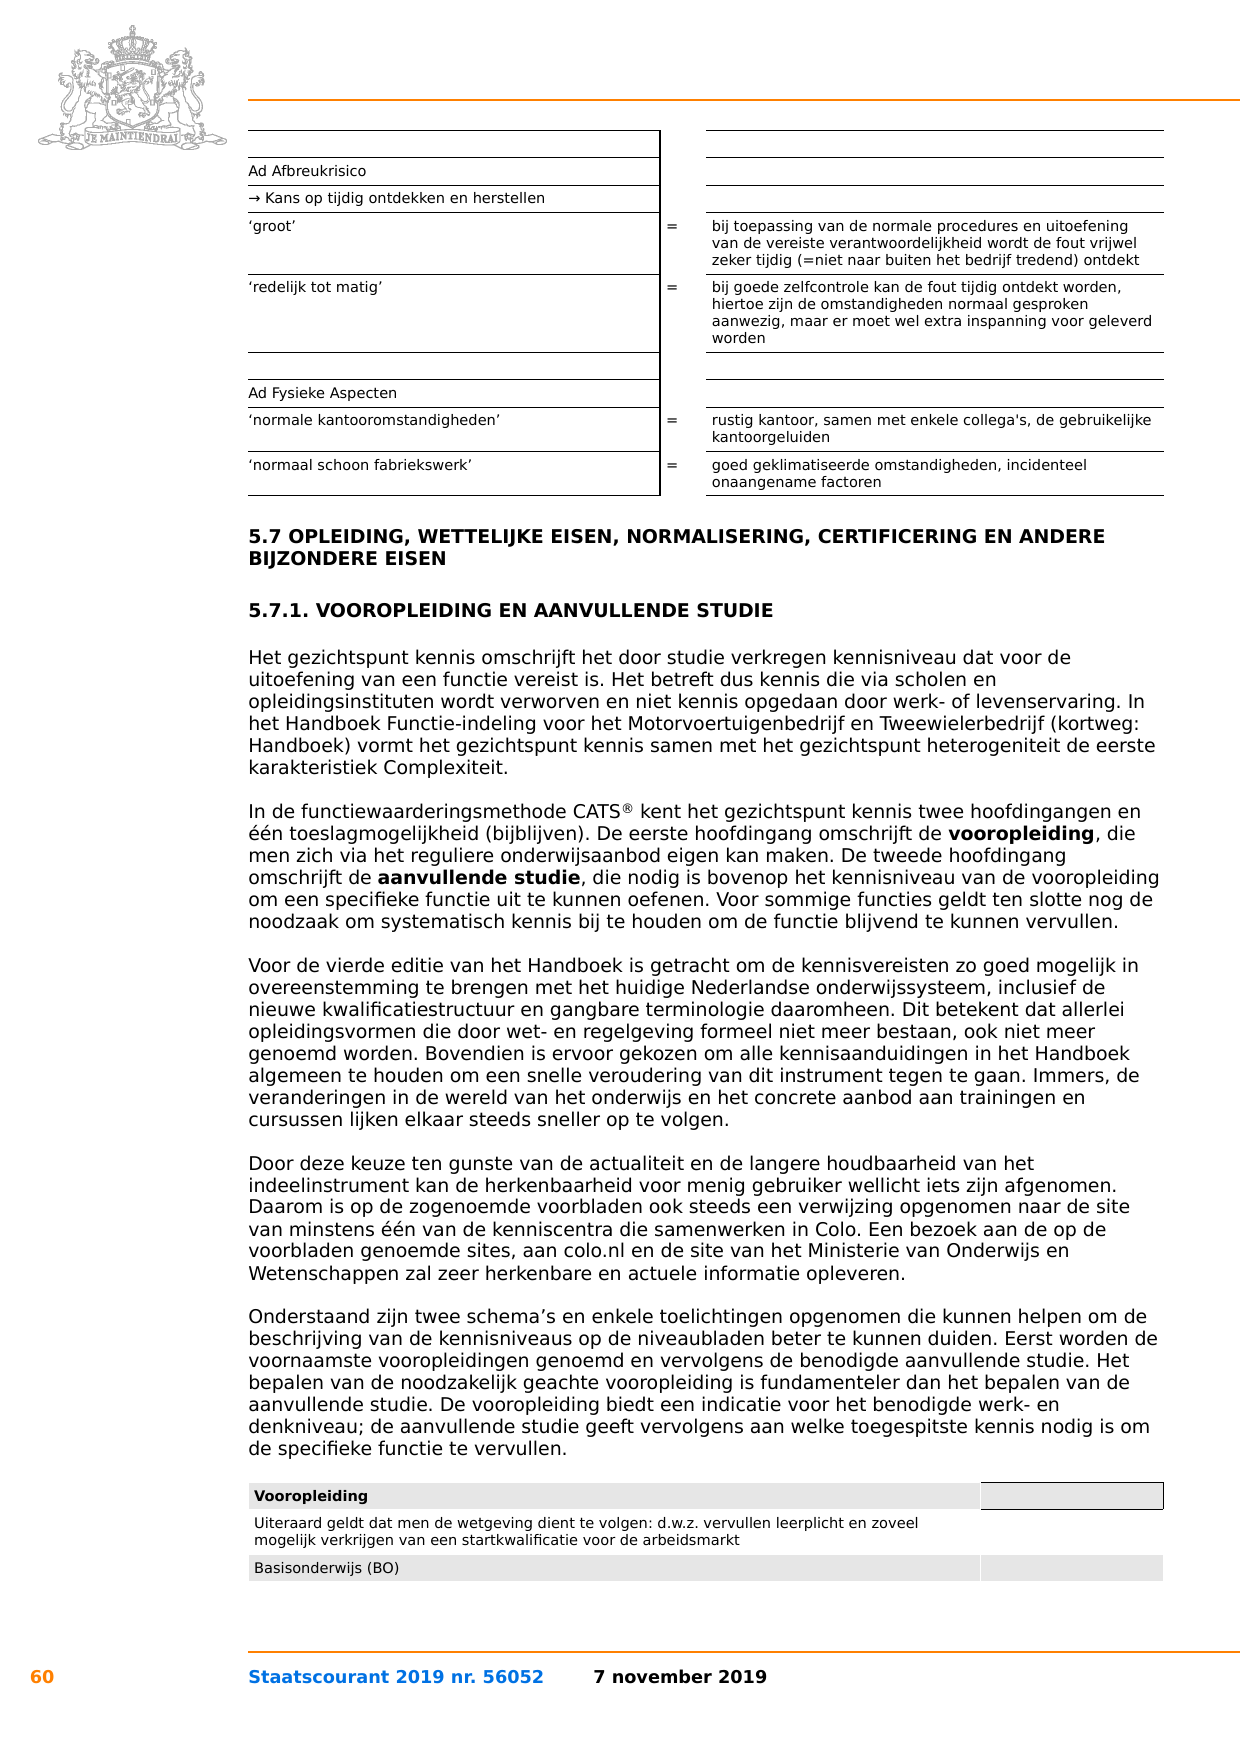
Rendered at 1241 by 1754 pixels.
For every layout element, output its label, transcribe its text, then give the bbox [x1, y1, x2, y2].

table_cell [248, 353, 659, 379]
table_cell Ad Afbreukrisico [248, 158, 659, 185]
text Door deze keuze ten gunste van de actualiteit en de langere houdbaarheid van het indeelinstrument kan de herkenbaarheid voor menig gebruiker wellicht iets zijn afgenomen. Daarom is op de zogenoemde voorbladen ook steeds een verwijzing opgenomen naar de site van minstens één van de kenniscentra die samenwerken in Colo. Een bezoek aan de op de voorbladen genoemde sites, aan colo.nl en de site van het Ministerie van Onderwijs en Wetenschappen zal zeer herkenbare en actuele informatie opleveren. [248, 1152, 1163, 1284]
table_cell Uiteraard geldt dat men de wetgeving dient te volgen: d.w.z. vervullen leerplicht en zoveel mogelijk verkrijgen van een startkwalificatie voor de arbeidsmarkt [249, 1510, 980, 1554]
table_cell = [661, 213, 705, 273]
table_cell Ad Fysieke Aspecten [248, 380, 659, 407]
table_cell [661, 186, 705, 212]
subtitle 5.7.1. VOOROPLEIDING EN AANVULLENDE STUDIE [248, 600, 1163, 622]
table_cell → Kans op tijdig ontdekken en herstellen [248, 186, 659, 212]
table_cell [661, 158, 705, 185]
text In de functiewaarderingsmethode CATS® kent het gezichtspunt kennis twee hoofdingangen en één toeslagmogelijkheid (bijblijven). De eerste hoofdingang omschrijft de vooropleiding, die men zich via het reguliere onderwijsaanbod eigen kan maken. De tweede hoofdingang omschrijft de aanvullende studie, die nodig is bovenop het kennisniveau van de vooropleiding om een specifieke functie uit te kunnen oefenen. Voor sommige functies geldt ten slotte nog de noodzaak om systematisch kennis bij te houden om de functie blijvend te kunnen vervullen. [248, 801, 1163, 933]
picture [38, 25, 227, 150]
text Voor de vierde editie van het Handboek is getracht om de kennisvereisten zo goed mogelijk in overeenstemming te brengen met het huidige Nederlandse onderwijssysteem, inclusief de nieuwe kwalificatiestructuur en gangbare terminologie daaromheen. Dit betekent dat allerlei opleidingsvormen die door wet- en regelgeving formeel niet meer bestaan, ook niet meer genoemd worden. Bovendien is ervoor gekozen om alle kennisaanduidingen in het Handboek algemeen te houden om een snelle veroudering van dit instrument tegen te gaan. Immers, de veranderingen in de wereld van het onderwijs en het concrete aanbod aan trainingen en cursussen lijken elkaar steeds sneller op te volgen. [248, 955, 1163, 1131]
table_cell [661, 131, 705, 157]
table_cell ‘redelijk tot matig’ [248, 275, 659, 352]
table_header Vooropleiding [249, 1483, 980, 1509]
table_cell Basisonderwijs (BO) [249, 1555, 980, 1581]
table_cell [981, 1510, 1163, 1554]
table_cell [981, 1555, 1163, 1581]
table_cell [248, 131, 659, 157]
table_cell [661, 380, 705, 407]
table_cell = [661, 408, 705, 451]
subtitle 5.7 OPLEIDING, WETTELIJKE EISEN, NORMALISERING, CERTIFICERING EN ANDERE BIJZONDERE EISEN [248, 526, 1163, 570]
table_cell rustig kantoor, samen met enkele collega's, de gebruikelijke kantoorgeluiden [706, 408, 1163, 451]
table_cell ‘normale kantooromstandigheden’ [248, 408, 659, 451]
text Onderstaand zijn twee schema’s en enkele toelichtingen opgenomen die kunnen helpen om de beschrijving van de kennisniveaus op de niveaubladen beter te kunnen duiden. Eerst worden de voornaamste vooropleidingen genoemd en vervolgens de benodigde aanvullende studie. Het bepalen van de noodzakelijk geachte vooropleiding is fundamenteler dan het bepalen van de aanvullende studie. De vooropleiding biedt een indicatie voor het benodigde werk- en denkniveau; de aanvullende studie geeft vervolgens aan welke toegespitste kennis nodig is om de specifieke functie te vervullen. [248, 1306, 1163, 1460]
table_cell ‘normaal schoon fabriekswerk’ [248, 452, 659, 495]
table_cell ‘groot’ [248, 213, 659, 273]
text Het gezichtspunt kennis omschrijft het door studie verkregen kennisniveau dat voor de uitoefening van een functie vereist is. Het betreft dus kennis die via scholen en opleidingsinstituten wordt verworven en niet kennis opgedaan door werk- of levenservaring. In het Handboek Functie-indeling voor het Motorvoertuigenbedrijf en Tweewielerbedrijf (kortweg: Handboek) vormt het gezichtspunt kennis samen met het gezichtspunt heterogeniteit de eerste karakteristiek Complexiteit. [248, 647, 1163, 779]
table_cell goed geklimatiseerde omstandigheden, incidenteel onaangename factoren [706, 452, 1163, 495]
table_cell bij toepassing van de normale procedures en uitoefening van de vereiste verantwoordelijkheid wordt de fout vrijwel zeker tijdig (=niet naar buiten het bedrijf tredend) ontdekt [706, 213, 1163, 273]
table_cell [706, 380, 1163, 407]
table_header [981, 1483, 1163, 1509]
table_cell [706, 158, 1163, 185]
table_cell [706, 353, 1163, 379]
table_cell [661, 353, 705, 379]
table_cell bij goede zelfcontrole kan de fout tijdig ontdekt worden, hiertoe zijn de omstandigheden normaal gesproken aanwezig, maar er moet wel extra inspanning voor geleverd worden [706, 275, 1163, 352]
table_cell = [661, 275, 705, 352]
table_cell [706, 131, 1163, 157]
table_cell = [661, 452, 705, 495]
table_cell [706, 186, 1163, 212]
